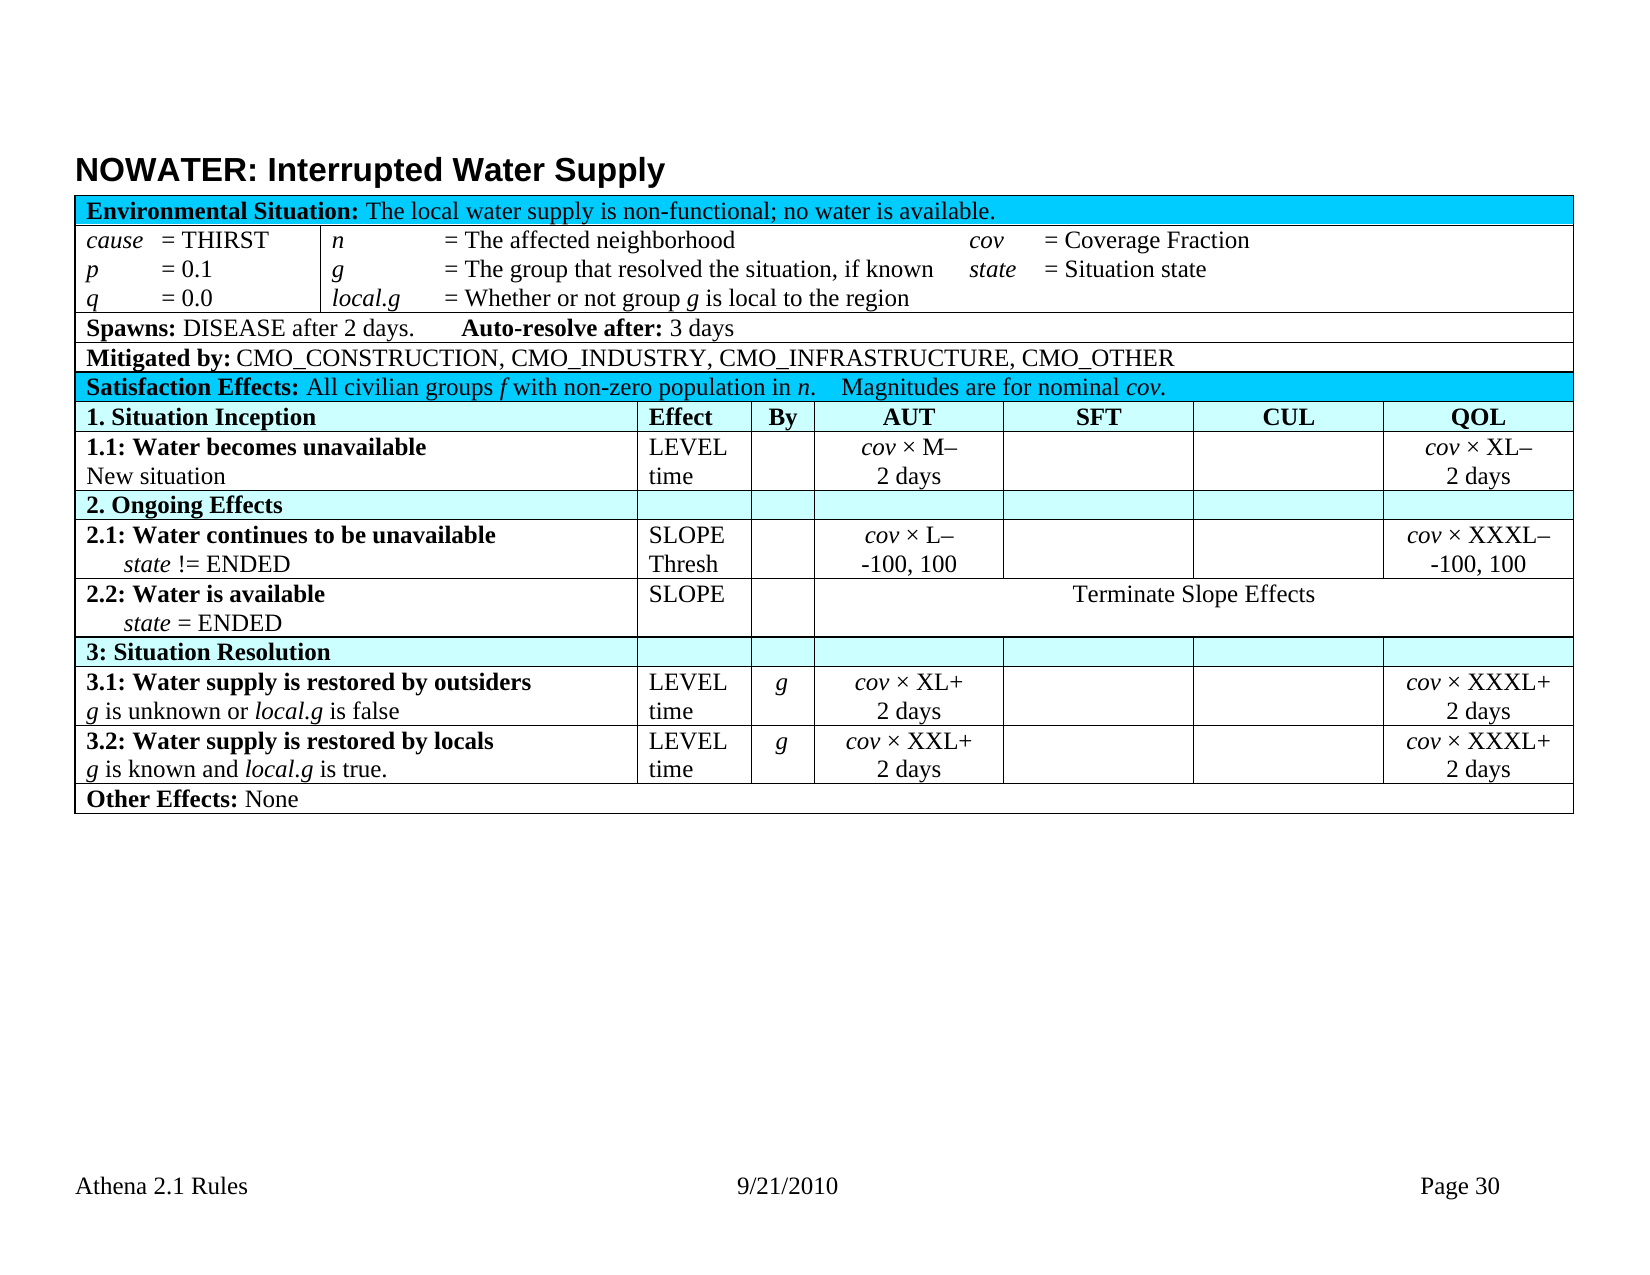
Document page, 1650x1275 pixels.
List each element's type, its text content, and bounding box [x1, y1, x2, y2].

table_cell [752, 579, 814, 636]
table_cell LEVEL time [638, 667, 751, 725]
table_cell [1194, 520, 1383, 578]
table_cell QOL [1384, 402, 1573, 431]
table_cell [1384, 638, 1573, 666]
table_cell [1004, 726, 1193, 783]
table_cell cov × XL– 2 days [1384, 432, 1573, 489]
table_cell SLOPE Thresh [638, 520, 751, 578]
table_cell 3.1: Water supply is restored by outsiders g is unknown or local.g is false [76, 667, 637, 725]
table_cell [815, 638, 1003, 666]
table_cell CUL [1194, 402, 1383, 431]
table_cell [1004, 638, 1193, 666]
table_cell By [752, 402, 814, 431]
table_cell cov × XXL+ 2 days [815, 726, 1003, 783]
table_cell cov × XL+ 2 days [815, 667, 1003, 725]
table_cell AUT [815, 402, 1003, 431]
table_cell cause = THIRST p = 0.1 q = 0.0 [76, 226, 320, 312]
table_cell [752, 638, 814, 666]
table_cell [1004, 491, 1193, 519]
table_cell [1194, 667, 1383, 725]
table_cell 2.2: Water is available state = ENDED [76, 579, 637, 636]
table_cell 2. Ongoing Effects [76, 491, 637, 519]
table_cell n = The affected neighborhood cov = Coverage Fraction g = The group that resolved the situation, if known state = Situation state local.g = Whether or not group g is local to the region [321, 226, 1573, 312]
table_cell cov × XXXL+ 2 days [1384, 726, 1573, 783]
table_cell [1004, 520, 1193, 578]
table_cell [752, 520, 814, 578]
table_cell [1004, 432, 1193, 489]
table_cell cov × XXXL– -100, 100 [1384, 520, 1573, 578]
table_cell cov × XXXL+ 2 days [1384, 667, 1573, 725]
table_cell SFT [1004, 402, 1193, 431]
table_cell [815, 491, 1003, 519]
table_cell LEVEL time [638, 432, 751, 489]
table_cell Mitigated by: CMO_CONSTRUCTION, CMO_INDUSTRY, CMO_INFRASTRUCTURE, CMO_OTHER [76, 343, 1573, 371]
table_cell 1. Situation Inception [76, 402, 637, 431]
table_cell 3: Situation Resolution [76, 638, 637, 666]
table_header Environmental Situation: The local water supply is non-functional; no water is available. [76, 196, 1573, 224]
table_cell [1004, 667, 1193, 725]
table_cell Effect [638, 402, 751, 431]
table_cell [1194, 638, 1383, 666]
table_cell g [752, 726, 814, 783]
table_cell [1194, 432, 1383, 489]
table_cell [1194, 491, 1383, 519]
table_cell [638, 638, 751, 666]
table_cell 2.1: Water continues to be unavailable state != ENDED [76, 520, 637, 578]
table_cell Satisfaction Effects: All civilian groups f with non-zero population in n. Magnitudes are for nominal cov. [76, 373, 1573, 401]
table_cell LEVEL time [638, 726, 751, 783]
table_cell [1194, 726, 1383, 783]
table_cell Terminate Slope Effects [815, 579, 1573, 636]
table_cell [752, 432, 814, 489]
table_cell Other Effects: None [76, 784, 1573, 813]
table_cell cov × M– 2 days [815, 432, 1003, 489]
table_cell 3.2: Water supply is restored by locals g is known and local.g is true. [76, 726, 637, 783]
text NOWATER: Interrupted Water Supply [75, 150, 1575, 188]
table_cell [752, 491, 814, 519]
table_cell SLOPE [638, 579, 751, 636]
table_cell g [752, 667, 814, 725]
table_cell [638, 491, 751, 519]
table_cell [1384, 491, 1573, 519]
table_cell Spawns: DISEASE after 2 days. Auto-resolve after: 3 days [76, 313, 1573, 342]
table_cell 1.1: Water becomes unavailable New situation [76, 432, 637, 489]
table_cell cov × L– -100, 100 [815, 520, 1003, 578]
